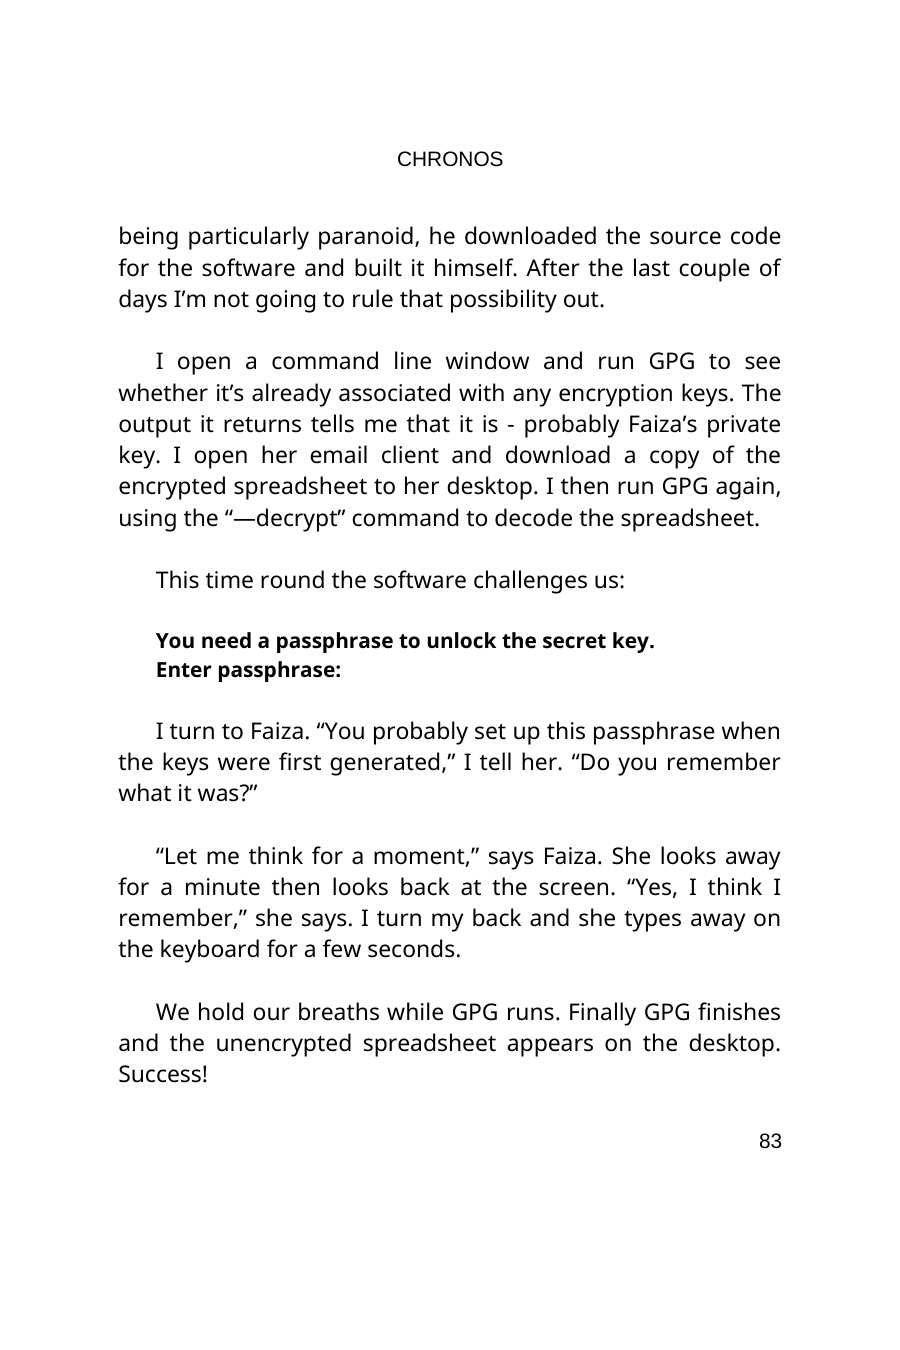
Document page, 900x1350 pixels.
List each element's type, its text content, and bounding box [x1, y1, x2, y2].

text I turn to Faiza. “You probably set up this passphrase when the keys were first generated,” I tell her. “Do you remember what it was?” [118, 714, 782, 808]
text You need a passphrase to unlock the secret key. [118, 626, 782, 655]
text We hold our breaths while GPG runs. Finally GPG finishes and the unencrypted spreadsheet appears on the desktop. Success! [118, 996, 782, 1089]
text Enter passphrase: [118, 655, 782, 683]
text I open a command line window and run GPG to see whether it’s already associated with any encryption keys. The output it returns tells me that it is - probably Faiza’s private key. I open her email client and download a copy of the encrypted spreadsheet to her desktop. I then run GPG again, using the “—decrypt” command to decode the spreadsheet. [118, 345, 782, 533]
text “Let me think for a moment,” says Faiza. She looks away for a minute then looks back at the screen. “Yes, I think I remember,” she says. I turn my back and she types away on the keyboard for a few seconds. [118, 839, 782, 964]
text This time round the software challenges us: [118, 564, 782, 595]
text being particularly paranoid, he downloaded the source code for the software and built it himself. After the last couple of days I’m not going to rule that possibility out. [118, 220, 782, 314]
